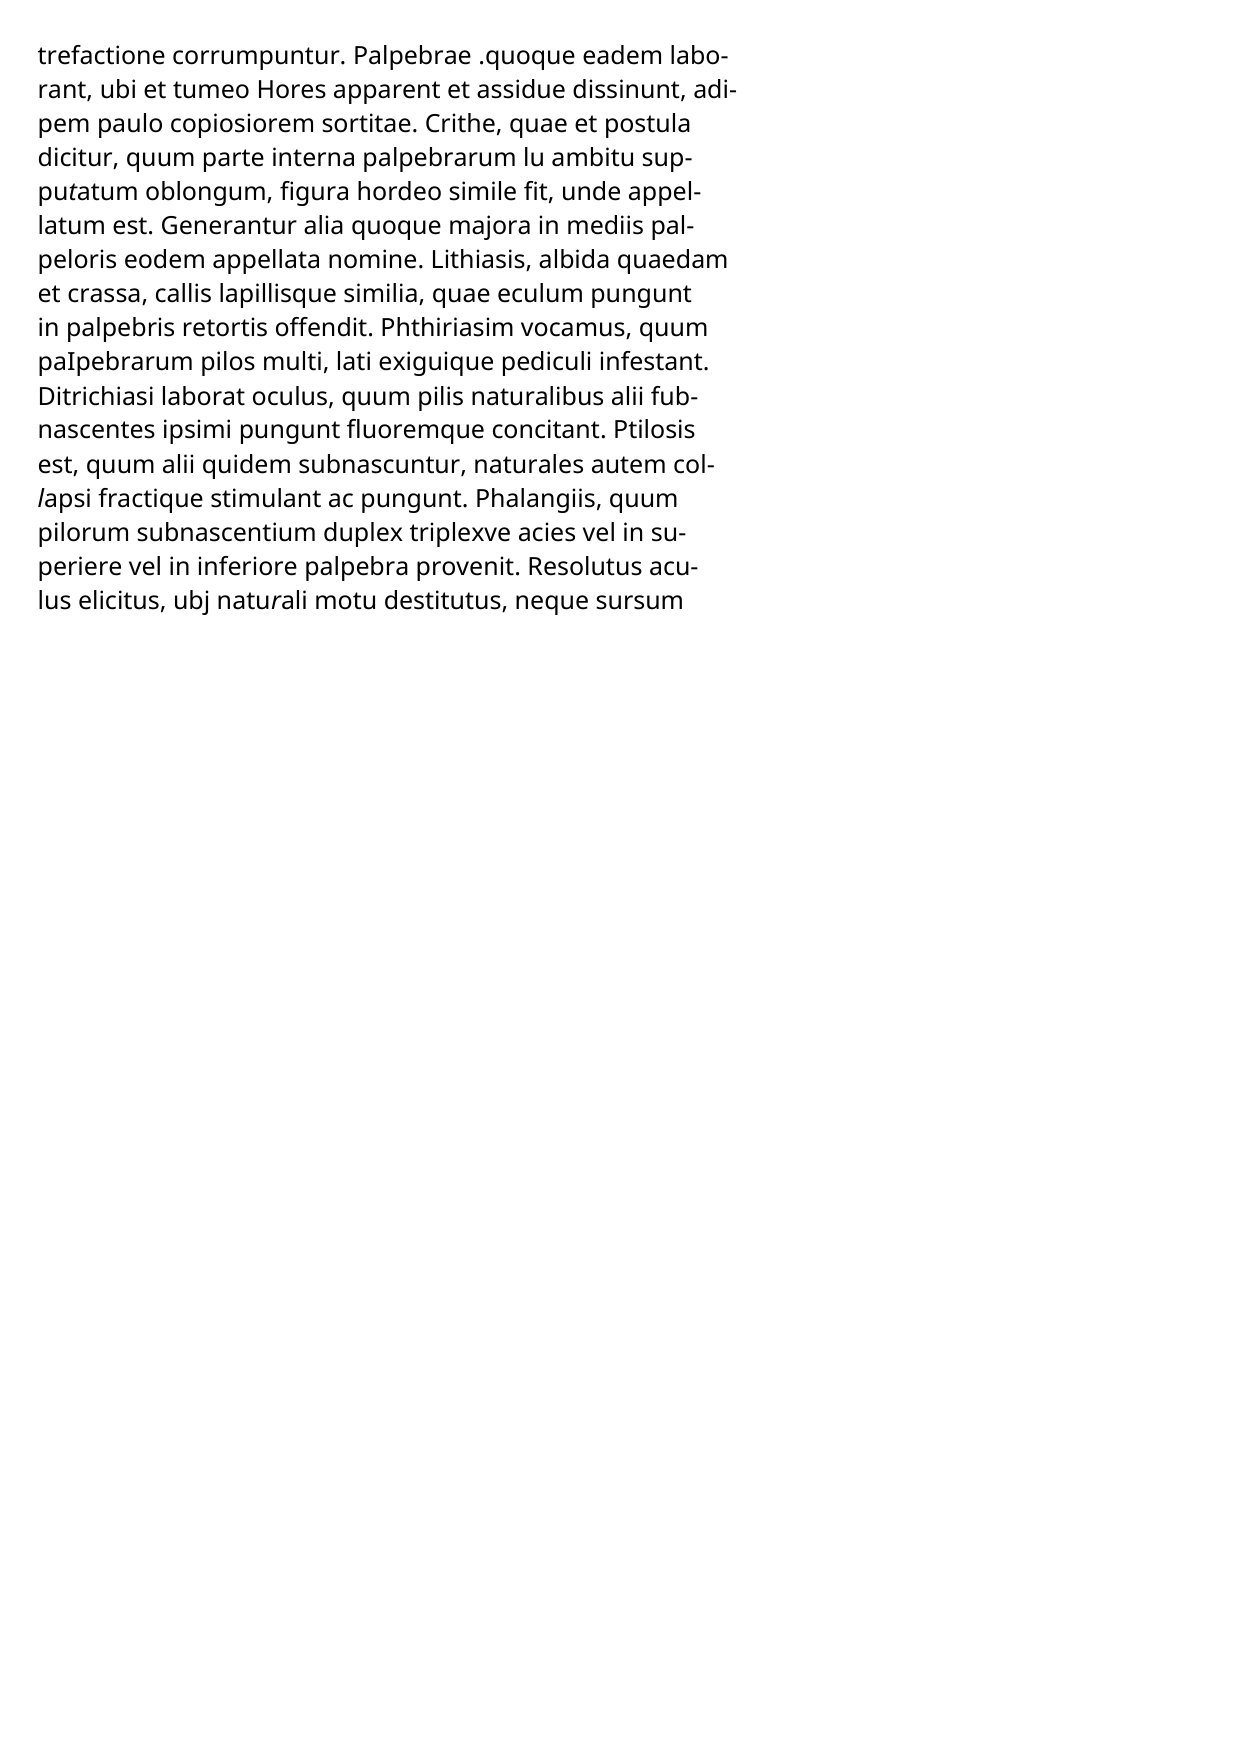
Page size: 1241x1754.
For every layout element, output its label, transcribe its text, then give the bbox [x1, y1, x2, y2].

text trefactione corrumpuntur. Palpebrae .quoque eadem labo- rant, ubi et tumeo Hores apparent et assidue dissinunt, adi- pem paulo copiosiorem sortitae. Crithe, quae et postula dicitur, quum parte interna palpebrarum lu ambitu sup- putatum oblongum, figura hordeo simile fit, unde appel- latum est. Generantur alia quoque majora in mediis pal- peloris eodem appellata nomine. Lithiasis, albida quaedam et crassa, callis lapillisque similia, quae eculum pungunt in palpebris retortis offendit. Phthiriasim vocamus, quum paIpebrarum pilos multi, lati exiguique pediculi infestant. Ditrichiasi laborat oculus, quum pilis naturalibus alii fub- nascentes ipsimi pungunt fluoremque concitant. Ptilosis est, quum alii quidem subnascuntur, naturales autem col- lapsi fractique stimulant ac pungunt. Phalangiis, quum pilorum subnascentium duplex triplexve acies vel in su- periere vel in inferiore palpebra provenit. Resolutus acu- lus elicitus, ubj naturali motu destitutus, neque sursum [37, 37, 1203, 617]
